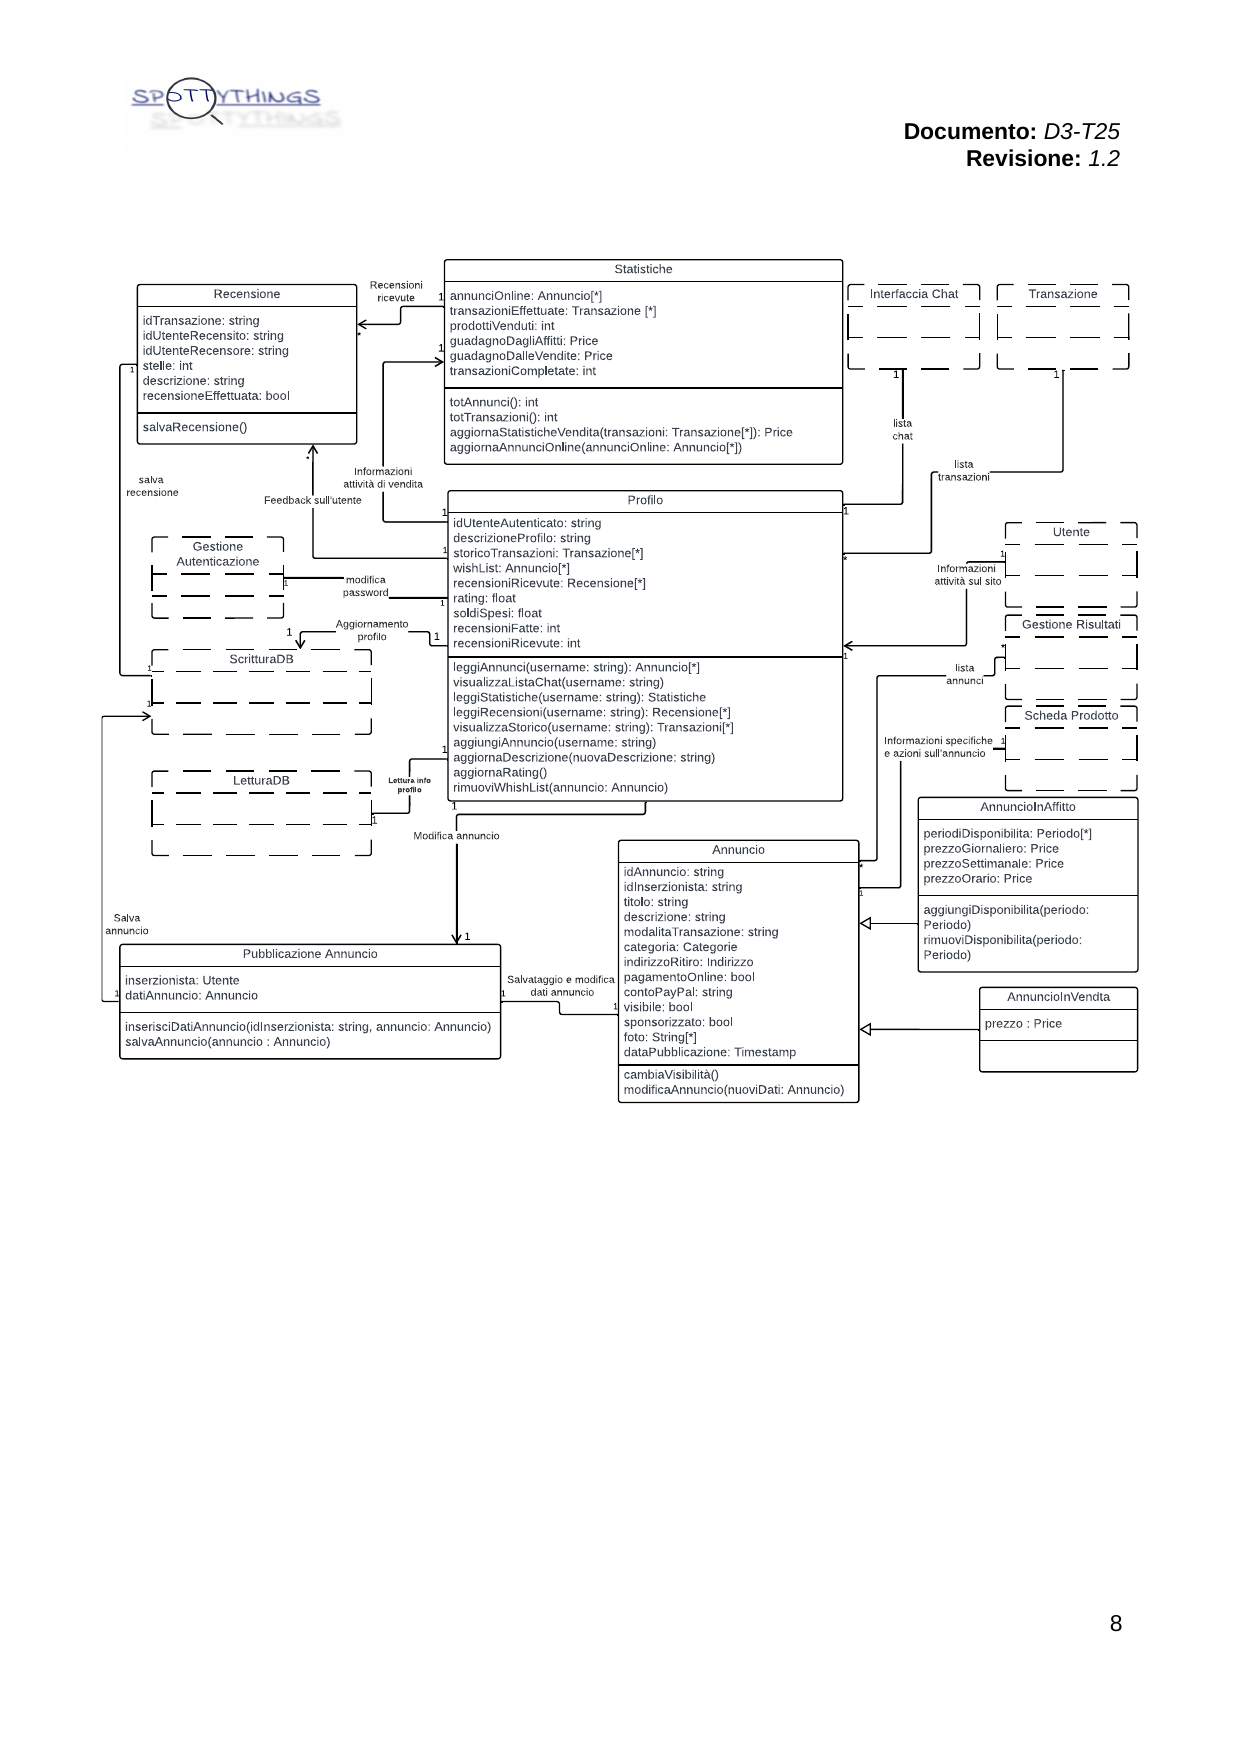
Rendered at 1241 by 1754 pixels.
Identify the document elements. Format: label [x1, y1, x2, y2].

picture [123, 73, 345, 156]
